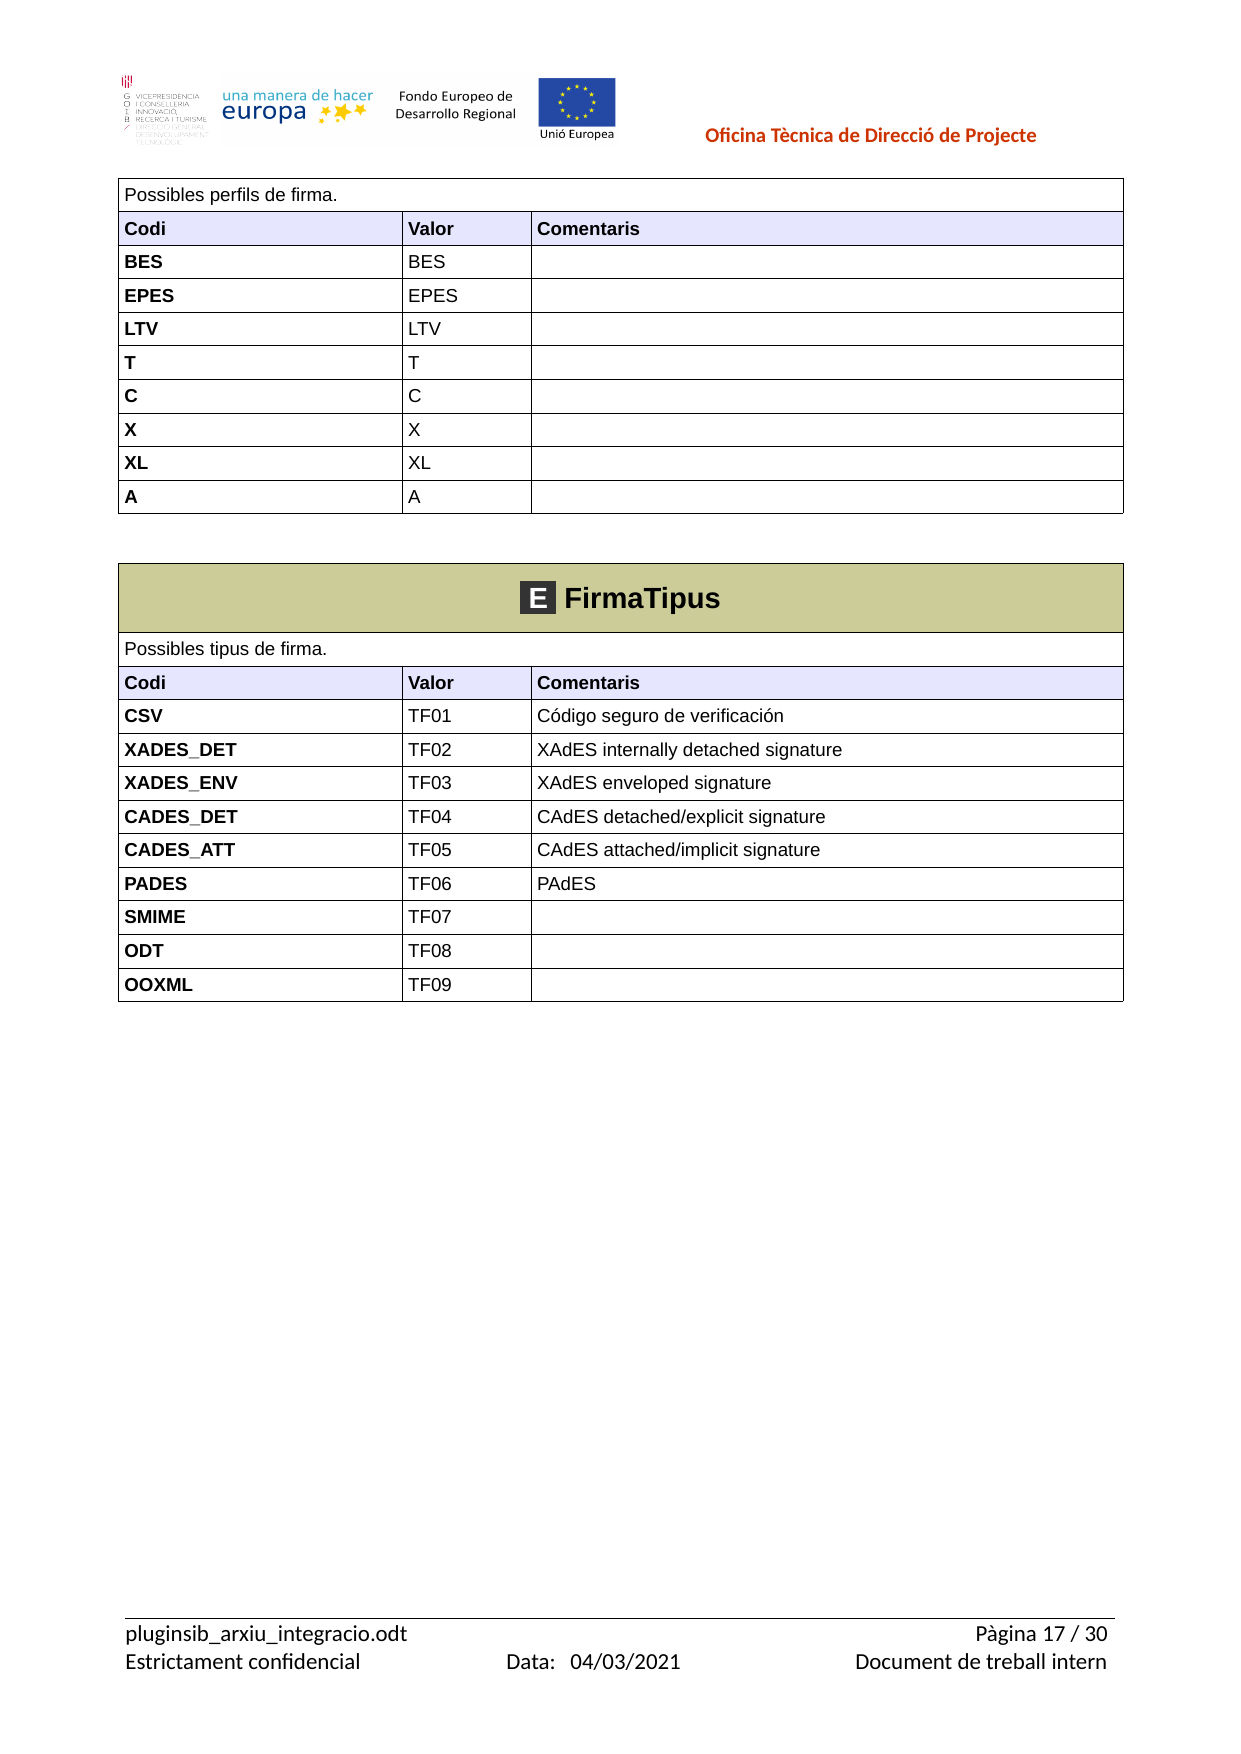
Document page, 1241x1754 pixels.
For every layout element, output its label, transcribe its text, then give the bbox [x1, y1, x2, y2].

table_cell [532, 935, 1123, 967]
table_cell [532, 969, 1123, 1001]
table_cell CADES_DET [119, 801, 402, 833]
table_cell TF08 [403, 935, 531, 967]
table_cell A [403, 481, 531, 513]
table_cell Comentaris [532, 212, 1123, 245]
table_cell TF05 [403, 834, 531, 867]
table_cell PADES [119, 868, 402, 900]
table_cell [532, 279, 1123, 312]
picture [219, 73, 621, 147]
table_header E FirmaTipus [119, 564, 1123, 632]
table_cell XL [403, 447, 531, 479]
table_cell [532, 481, 1123, 513]
table_header Possibles tipus de firma. [119, 633, 1123, 666]
table_cell [532, 414, 1123, 446]
table_cell XL [119, 447, 402, 479]
table_cell XAdES internally detached signature [532, 734, 1123, 766]
table_cell Comentaris [532, 667, 1123, 699]
table_cell [532, 901, 1123, 934]
table_cell C [403, 380, 531, 412]
table_cell XAdES enveloped signature [532, 767, 1123, 800]
table_cell X [119, 414, 402, 446]
table_cell TF01 [403, 700, 531, 733]
table_cell CAdES detached/explicit signature [532, 801, 1123, 833]
table_cell CADES_ATT [119, 834, 402, 867]
table_cell Codi [119, 212, 402, 245]
table_cell TF02 [403, 734, 531, 766]
table_cell PAdES [532, 868, 1123, 900]
table_cell XADES_ENV [119, 767, 402, 800]
table_cell CSV [119, 700, 402, 733]
table_cell TF06 [403, 868, 531, 900]
picture [118, 73, 213, 147]
table_cell EPES [403, 279, 531, 312]
table_cell XADES_DET [119, 734, 402, 766]
table_cell [532, 447, 1123, 479]
table_cell TF09 [403, 969, 531, 1001]
table_cell Codi [119, 667, 402, 699]
table_header Possibles perfils de firma. [119, 179, 1123, 211]
table_cell [532, 380, 1123, 412]
table_cell TF03 [403, 767, 531, 800]
table_cell TF04 [403, 801, 531, 833]
table_cell X [403, 414, 531, 446]
table_cell SMIME [119, 901, 402, 934]
table_cell [532, 246, 1123, 278]
table_cell T [119, 346, 402, 379]
table_cell TF07 [403, 901, 531, 934]
table_cell [532, 313, 1123, 345]
table_cell LTV [403, 313, 531, 345]
table_cell CAdES attached/implicit signature [532, 834, 1123, 867]
table_cell [532, 346, 1123, 379]
table_cell ODT [119, 935, 402, 967]
table_cell BES [119, 246, 402, 278]
table_cell T [403, 346, 531, 379]
table_cell C [119, 380, 402, 412]
table_cell Valor [403, 212, 531, 245]
table_cell LTV [119, 313, 402, 345]
table_cell Código seguro de verificación [532, 700, 1123, 733]
table_cell BES [403, 246, 531, 278]
table_cell EPES [119, 279, 402, 312]
table_cell OOXML [119, 969, 402, 1001]
table_cell A [119, 481, 402, 513]
table_cell Valor [403, 667, 531, 699]
